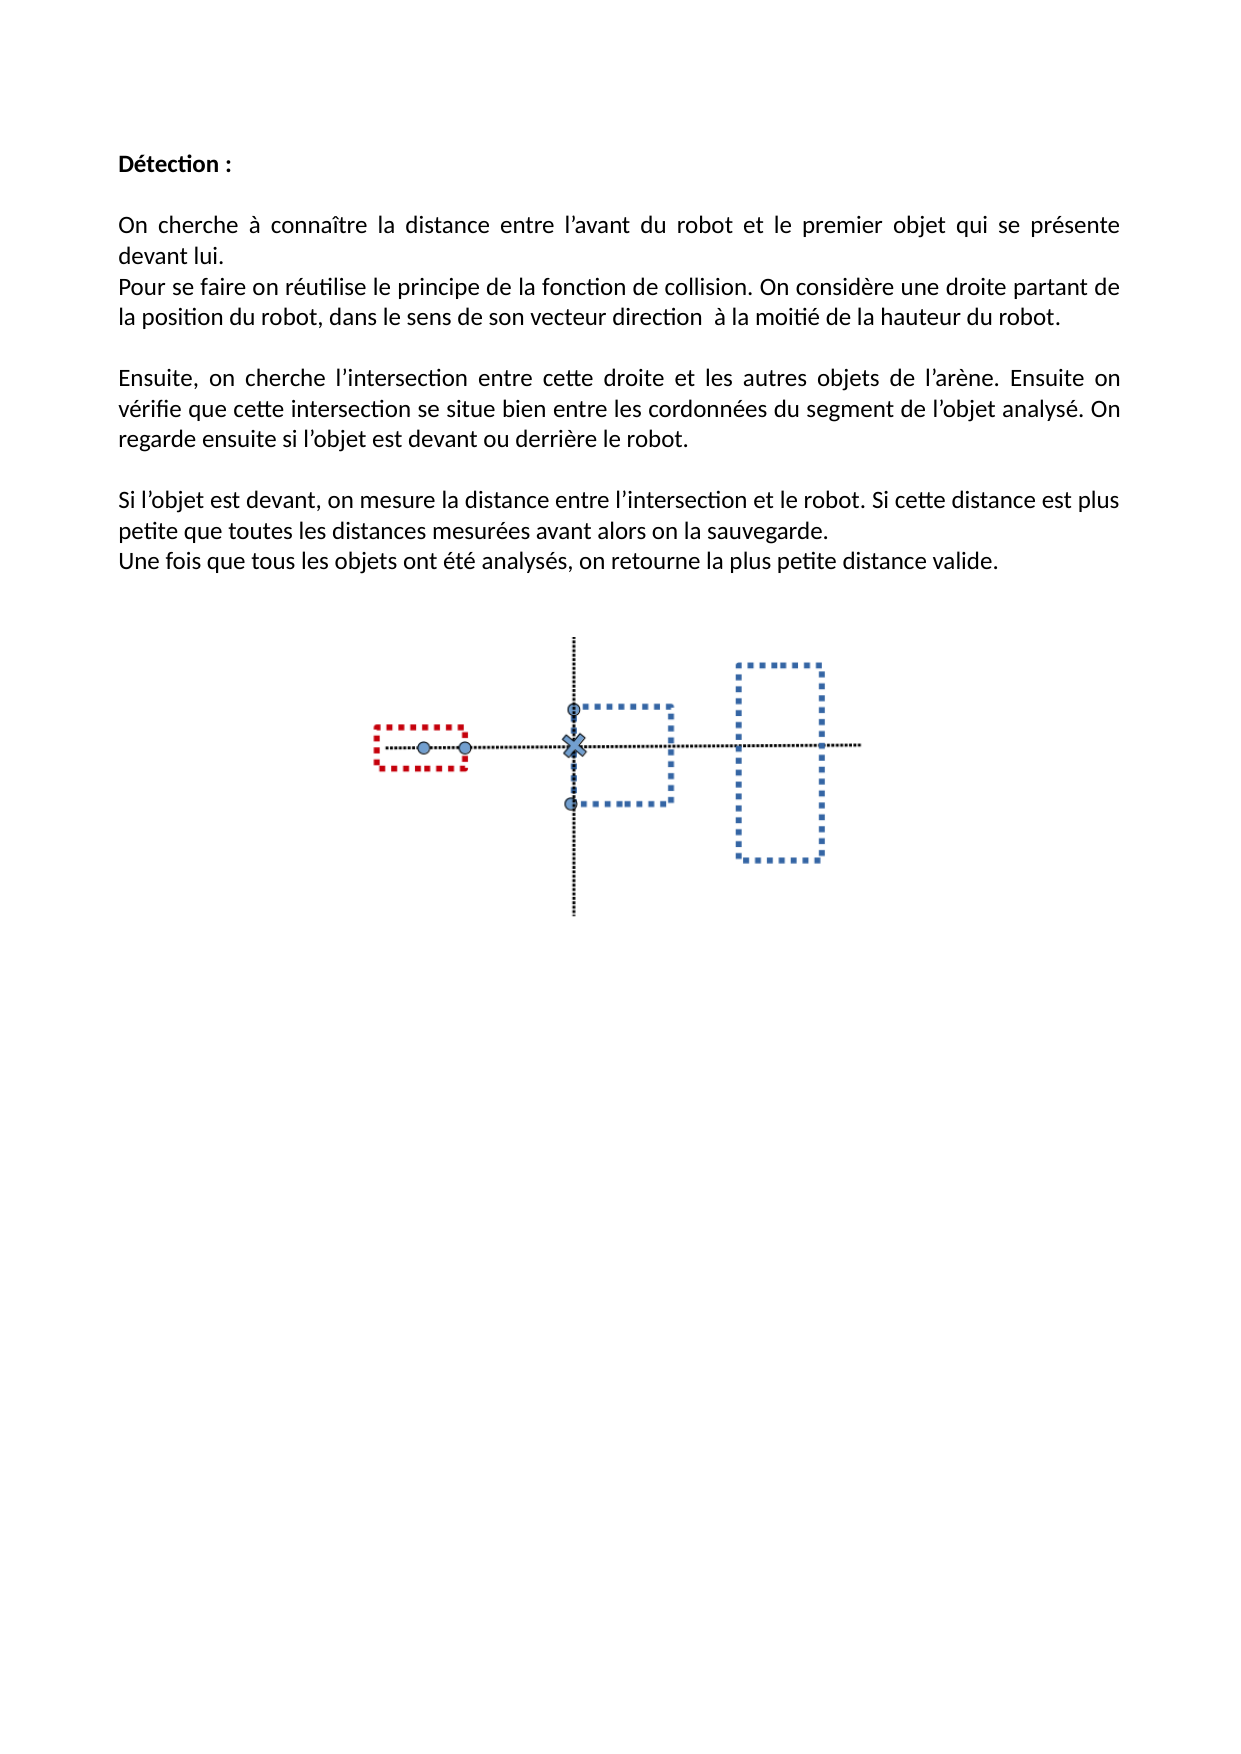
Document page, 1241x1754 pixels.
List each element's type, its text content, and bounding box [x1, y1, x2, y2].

text On cherche à connaître la distance entre l’avant du robot et le premier objet qui se présente devant lui. [118, 210, 1122, 271]
text Détection : [118, 149, 1122, 179]
text Pour se faire on réutilise le principe de la fonction de collision. On considère une droite partant de la position du robot, dans le sens de son vecteur direction à la moitié de la hauteur du robot. [118, 271, 1122, 332]
text Ensuite, on cherche l’intersection entre cette droite et les autres objets de l’arène. Ensuite on vérifie que cette intersection se situe bien entre les cordonnées du segment de l’objet analysé. On regarde ensuite si l’objet est devant ou derrière le robot. [118, 362, 1122, 454]
text Si l’objet est devant, on mesure la distance entre l’intersection et le robot. Si cette distance est plus petite que toutes les distances mesurées avant alors on la sauvegarde. [118, 484, 1122, 545]
text Une fois que tous les objets ont été analysés, on retourne la plus petite distance valide. [118, 545, 1122, 576]
picture [361, 637, 879, 923]
